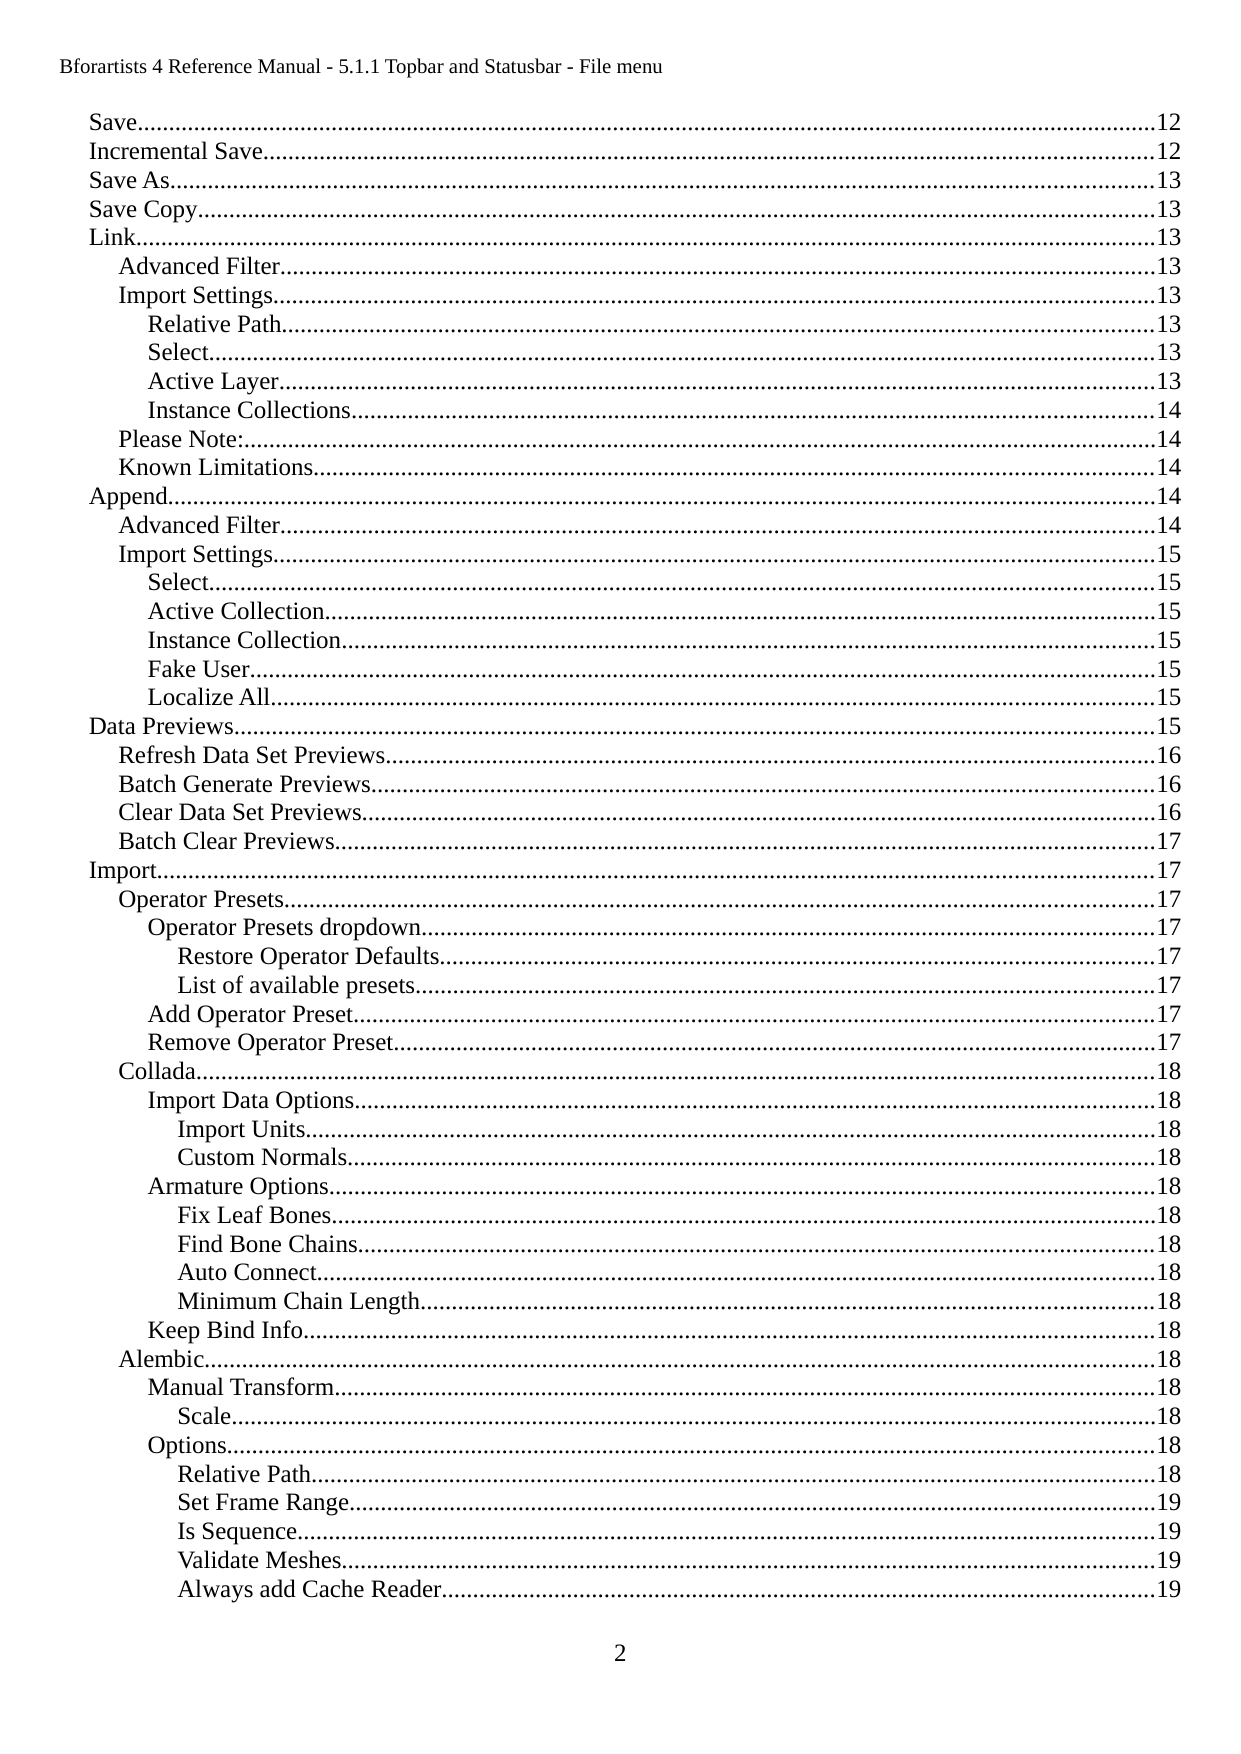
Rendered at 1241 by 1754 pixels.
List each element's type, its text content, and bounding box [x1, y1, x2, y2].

text Save As 13 [88, 165, 1181, 194]
text Import Data Options 18 [147, 1085, 1181, 1114]
text Operator Presets dropdown 17 [147, 912, 1181, 941]
text Save 12 [88, 107, 1181, 136]
text Localize All 15 [147, 682, 1181, 711]
text Always add Cache Reader 19 [177, 1574, 1181, 1602]
text Batch Generate Previews 16 [118, 769, 1181, 797]
text Fake User 15 [147, 654, 1181, 682]
text Relative Path 13 [147, 309, 1181, 337]
text Scale 18 [177, 1401, 1181, 1430]
text Alembic 18 [118, 1344, 1181, 1372]
text List of available presets 17 [177, 970, 1181, 999]
text Custom Normals 18 [177, 1142, 1181, 1171]
text Append 14 [88, 481, 1181, 510]
text Minimum Chain Length 18 [177, 1286, 1181, 1315]
text Collada 18 [118, 1056, 1181, 1085]
text Relative Path 18 [177, 1459, 1181, 1487]
text Save Copy 13 [88, 194, 1181, 222]
text Auto Connect 18 [177, 1257, 1181, 1286]
text Restore Operator Defaults 17 [177, 941, 1181, 970]
text Armature Options 18 [147, 1171, 1181, 1200]
text Operator Presets 17 [118, 884, 1181, 912]
text Select 13 [147, 337, 1181, 366]
text Import Settings 13 [118, 280, 1181, 309]
text Import 17 [88, 855, 1181, 884]
text Known Limitations 14 [118, 452, 1181, 481]
text Batch Clear Previews 17 [118, 826, 1181, 855]
text Refresh Data Set Previews 16 [118, 740, 1181, 769]
text Data Previews 15 [88, 711, 1181, 740]
text Set Frame Range 19 [177, 1487, 1181, 1516]
text Keep Bind Info 18 [147, 1315, 1181, 1344]
text Advanced Filter 14 [118, 510, 1181, 539]
text Validate Meshes 19 [177, 1545, 1181, 1574]
text Instance Collection 15 [147, 625, 1181, 654]
text Fix Leaf Bones 18 [177, 1200, 1181, 1229]
text Manual Transform 18 [147, 1372, 1181, 1401]
text Advanced Filter 13 [118, 251, 1181, 280]
text Clear Data Set Previews 16 [118, 797, 1181, 826]
text Select 15 [147, 567, 1181, 596]
text Add Operator Preset 17 [147, 999, 1181, 1027]
text Link 13 [88, 222, 1181, 251]
text Find Bone Chains 18 [177, 1229, 1181, 1257]
text Options 18 [147, 1430, 1181, 1459]
text Incremental Save 12 [88, 136, 1181, 165]
text Is Sequence 19 [177, 1516, 1181, 1545]
text Remove Operator Preset 17 [147, 1027, 1181, 1056]
text Import Settings 15 [118, 539, 1181, 567]
text Active Layer 13 [147, 366, 1181, 395]
text Please Note: 14 [118, 424, 1181, 452]
text Instance Collections 14 [147, 395, 1181, 424]
text Import Units 18 [177, 1114, 1181, 1142]
text Active Collection 15 [147, 596, 1181, 625]
